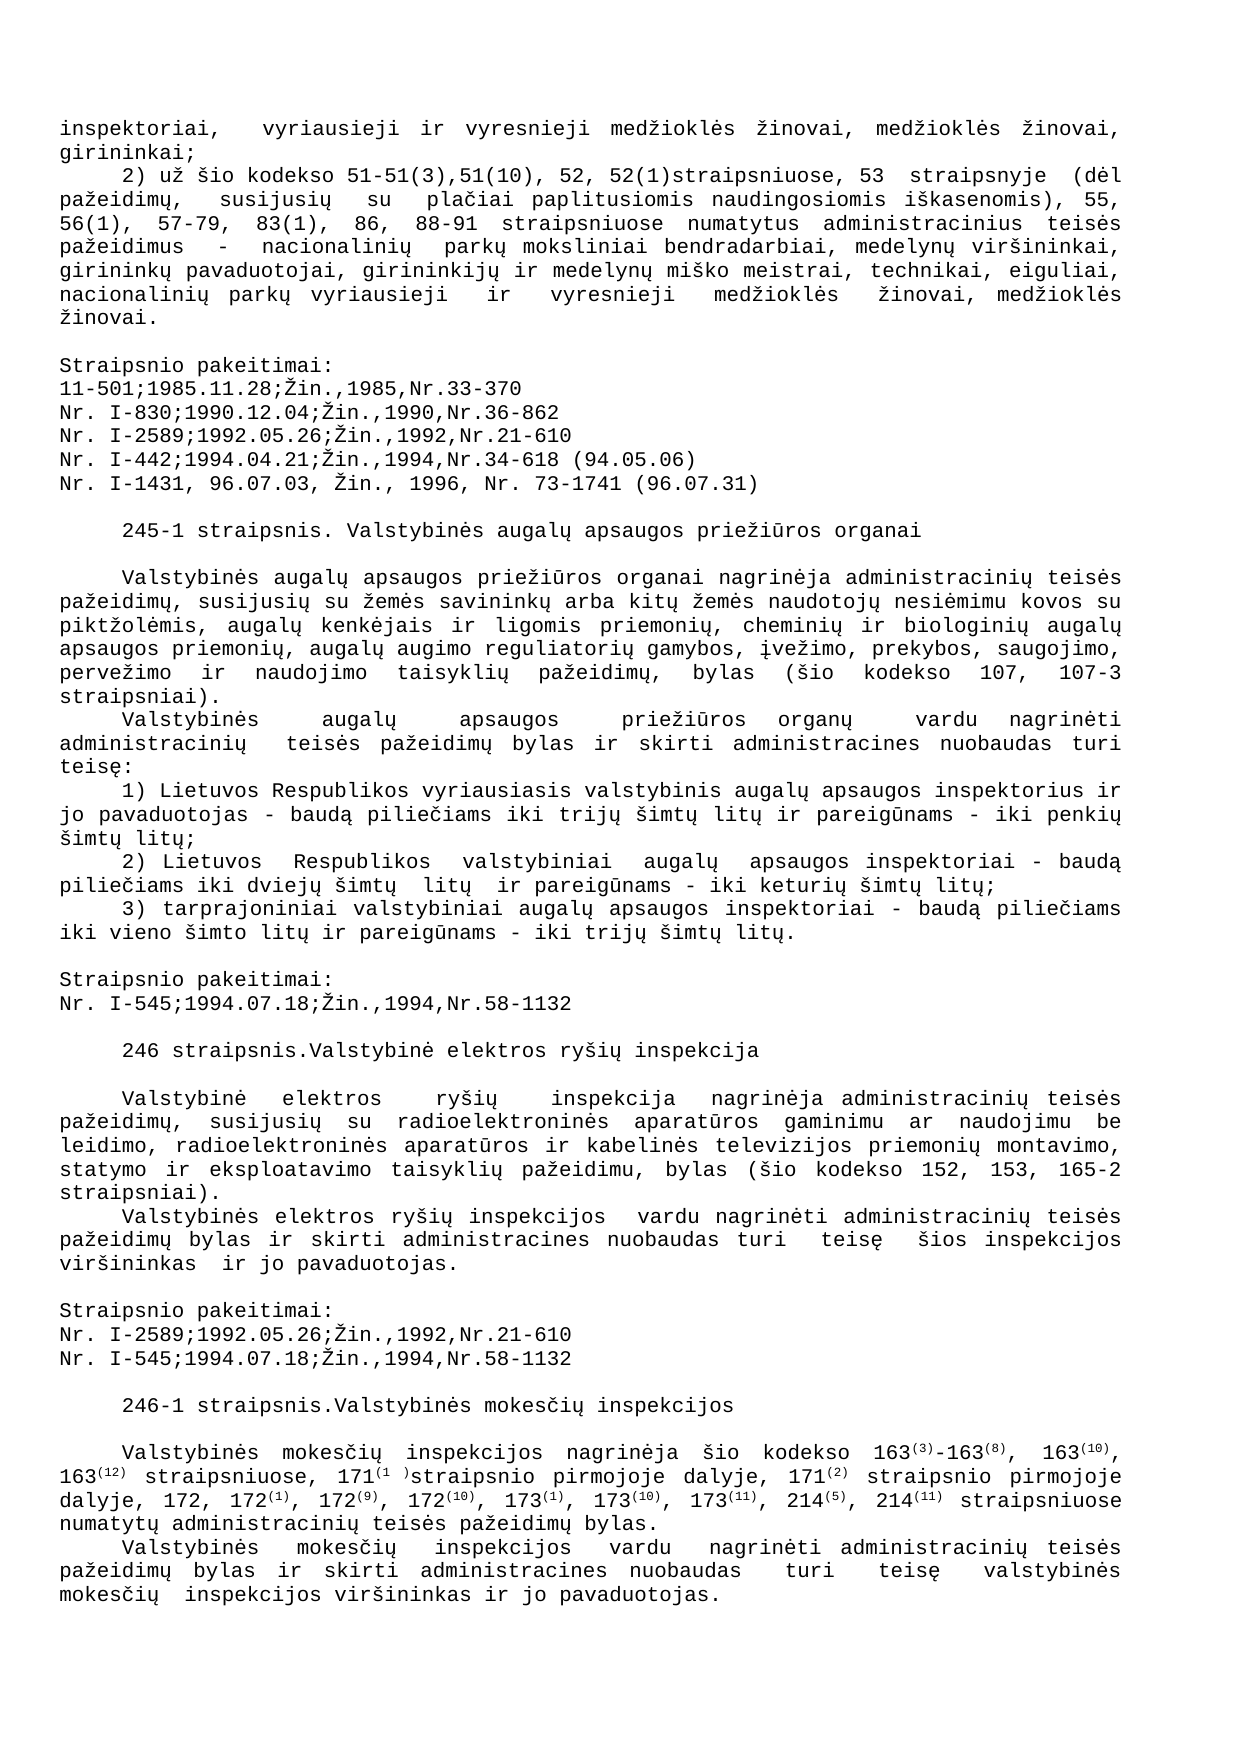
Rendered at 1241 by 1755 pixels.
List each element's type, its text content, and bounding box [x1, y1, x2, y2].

text 2) Lietuvos Respublikos valstybiniai augalų apsaugos inspektoriai - baudą piliečiams iki dviejų šimtų litų ir pareigūnams - iki keturių šimtų litų; [59, 851, 1122, 898]
text 1) Lietuvos Respublikos vyriausiasis valstybinis augalų apsaugos inspektorius ir jo pavaduotojas - baudą piliečiams iki trijų šimtų litų ir pareigūnams - iki penkių šimtų litų; [59, 780, 1122, 851]
text Straipsnio pakeitimai: [59, 1300, 1122, 1324]
text Nr. I-545;1994.07.18;Žin.,1994,Nr.58-1132 [59, 1348, 1122, 1371]
text 3) tarprajoniniai valstybiniai augalų apsaugos inspektoriai - baudą piliečiams iki vieno šimto litų ir pareigūnams - iki trijų šimtų litų. [59, 898, 1122, 946]
text Valstybinės mokesčių inspekcijos nagrinėja šio kodekso 163(3)-163(8), 163(10), 163(12) straipsniuose, 171(1 )straipsnio pirmojoje dalyje, 171(2) straipsnio pirmojoje dalyje, 172, 172(1), 172(9), 172(10), 173(1), 173(10), 173(11), 214(5), 214(11) straipsniuose numatytų administracinių teisės pažeidimų bylas. [59, 1442, 1122, 1537]
text 11-501;1985.11.28;Žin.,1985,Nr.33-370 [59, 378, 1122, 402]
text Nr. I-2589;1992.05.26;Žin.,1992,Nr.21-610 [59, 426, 1122, 449]
text 245-1 straipsnis. Valstybinės augalų apsaugos priežiūros organai [59, 520, 1122, 544]
text Valstybinės augalų apsaugos priežiūros organų vardu nagrinėti administracinių teisės pažeidimų bylas ir skirti administracines nuobaudas turi teisę: [59, 709, 1122, 780]
text Nr. I-545;1994.07.18;Žin.,1994,Nr.58-1132 [59, 993, 1122, 1017]
text Nr. I-442;1994.04.21;Žin.,1994,Nr.34-618 (94.05.06) [59, 449, 1122, 473]
text 246-1 straipsnis.Valstybinės mokesčių inspekcijos [59, 1395, 1122, 1419]
text Straipsnio pakeitimai: [59, 354, 1122, 378]
text inspektoriai, vyriausieji ir vyresnieji medžioklės žinovai, medžioklės žinovai, girininkai; [59, 118, 1122, 165]
text Valstybinės elektros ryšių inspekcijos vardu nagrinėti administracinių teisės pažeidimų bylas ir skirti administracines nuobaudas turi teisę šios inspekcijos viršininkas ir jo pavaduotojas. [59, 1206, 1122, 1277]
text Nr. I-2589;1992.05.26;Žin.,1992,Nr.21-610 [59, 1324, 1122, 1348]
text 2) už šio kodekso 51-51(3),51(10), 52, 52(1)straipsniuose, 53 straipsnyje (dėl pažeidimų, susijusių su plačiai paplitusiomis naudingosiomis iškasenomis), 55, 56(1), 57-79, 83(1), 86, 88-91 straipsniuose numatytus administracinius teisės pažeidimus - nacionalinių parkų moksliniai bendradarbiai, medelynų viršininkai, girininkų pavaduotojai, girininkijų ir medelynų miško meistrai, technikai, eiguliai, nacionalinių parkų vyriausieji ir vyresnieji medžioklės žinovai, medžioklės žinovai. [59, 165, 1122, 331]
text Valstybinės mokesčių inspekcijos vardu nagrinėti administracinių teisės pažeidimų bylas ir skirti administracines nuobaudas turi teisę valstybinės mokesčių inspekcijos viršininkas ir jo pavaduotojas. [59, 1537, 1122, 1608]
text Straipsnio pakeitimai: [59, 969, 1122, 993]
text Nr. I-1431, 96.07.03, Žin., 1996, Nr. 73-1741 (96.07.31) [59, 473, 1122, 496]
text Valstybinės augalų apsaugos priežiūros organai nagrinėja administracinių teisės pažeidimų, susijusių su žemės savininkų arba kitų žemės naudotojų nesiėmimu kovos su piktžolėmis, augalų kenkėjais ir ligomis priemonių, cheminių ir biologinių augalų apsaugos priemonių, augalų augimo reguliatorių gamybos, įvežimo, prekybos, saugojimo, pervežimo ir naudojimo taisyklių pažeidimų, bylas (šio kodekso 107, 107-3 straipsniai). [59, 567, 1122, 709]
text 246 straipsnis.Valstybinė elektros ryšių inspekcija [59, 1040, 1122, 1064]
text Valstybinė elektros ryšių inspekcija nagrinėja administracinių teisės pažeidimų, susijusių su radioelektroninės aparatūros gaminimu ar naudojimu be leidimo, radioelektroninės aparatūros ir kabelinės televizijos priemonių montavimo, statymo ir eksploatavimo taisyklių pažeidimu, bylas (šio kodekso 152, 153, 165-2 straipsniai). [59, 1088, 1122, 1206]
text Nr. I-830;1990.12.04;Žin.,1990,Nr.36-862 [59, 402, 1122, 426]
